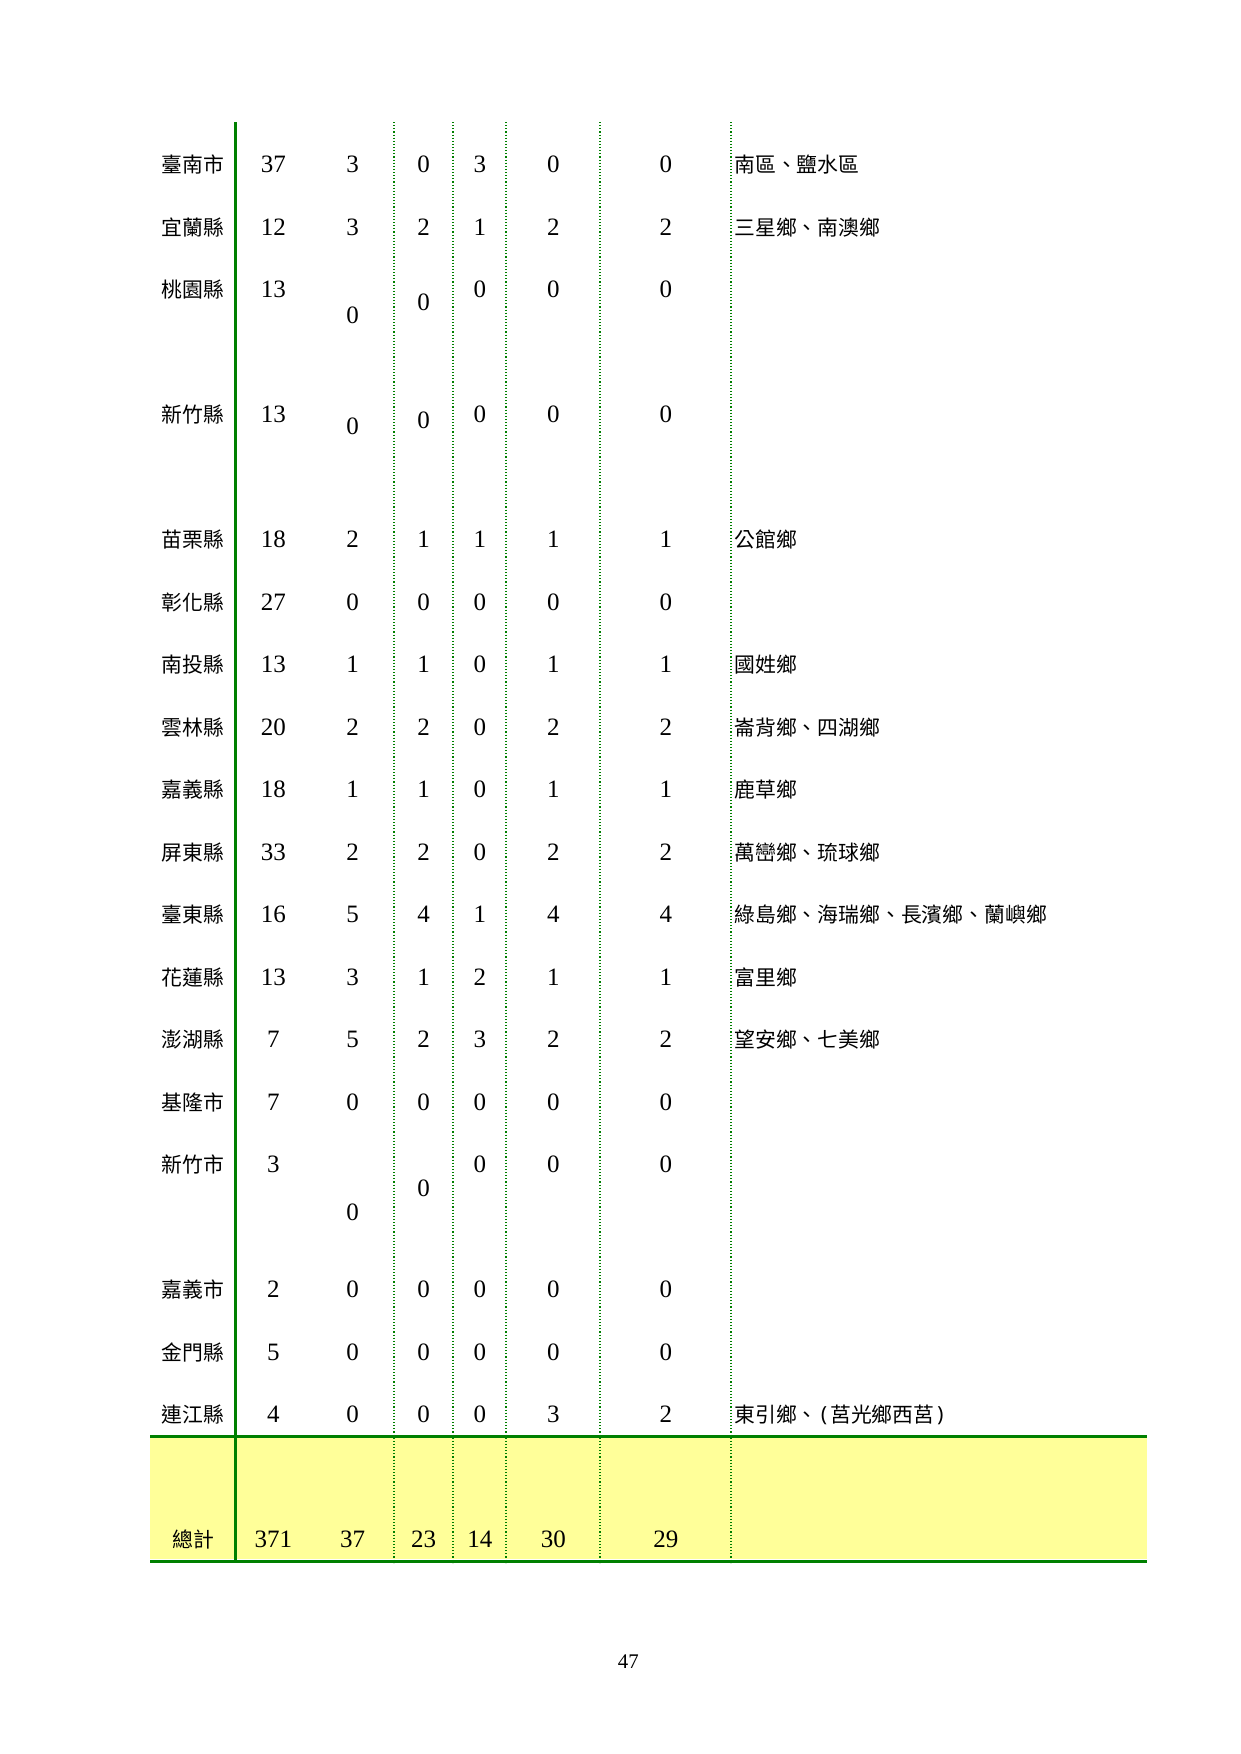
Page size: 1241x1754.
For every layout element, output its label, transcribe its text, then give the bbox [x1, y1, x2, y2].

table_cell 0 [311, 1122, 394, 1232]
table_cell 1 [506, 622, 600, 684]
table_cell 3 [453, 122, 506, 184]
table_cell 0 [311, 1310, 394, 1372]
table_cell [731, 247, 1147, 336]
table_cell 1 [506, 447, 600, 559]
table_cell 13 [237, 247, 311, 336]
table_cell 3 [311, 935, 394, 997]
table_cell 2 [453, 935, 506, 997]
table_cell 5 [237, 1310, 311, 1372]
table_cell 5 [311, 997, 394, 1059]
table_cell 2 [394, 997, 453, 1059]
table_cell 0 [453, 247, 506, 336]
table_cell 4 [506, 872, 600, 934]
table_cell 16 [237, 872, 311, 934]
table_cell 彰化縣 [150, 560, 234, 622]
table_cell 0 [394, 560, 453, 622]
table_cell 2 [506, 185, 600, 247]
table_cell 1 [394, 935, 453, 997]
table_cell [731, 560, 1147, 622]
table_cell 2 [311, 810, 394, 872]
table_cell 1 [506, 747, 600, 809]
table_cell 0 [453, 685, 506, 747]
table_cell 基隆市 [150, 1060, 234, 1122]
table_cell 0 [453, 1122, 506, 1232]
table_cell 2 [237, 1232, 311, 1309]
table_cell 南投縣 [150, 622, 234, 684]
table_cell 總計 [150, 1438, 234, 1559]
table_cell 37 [237, 122, 311, 184]
table_cell 金門縣 [150, 1310, 234, 1372]
table_cell 7 [237, 1060, 311, 1122]
table_cell 3 [237, 1122, 311, 1232]
table_cell 0 [506, 1122, 600, 1232]
table_cell 公館鄉 [731, 447, 1147, 559]
table_cell 3 [453, 997, 506, 1059]
table_cell 0 [453, 1372, 506, 1434]
table_cell 1 [311, 622, 394, 684]
table_cell 0 [311, 1060, 394, 1122]
table_cell 29 [600, 1438, 731, 1559]
table_cell 綠島鄉、海瑞鄉、長濱鄉、蘭嶼鄉 [731, 872, 1147, 934]
table_cell 0 [311, 560, 394, 622]
table_cell 富里鄉 [731, 935, 1147, 997]
table_cell 嘉義縣 [150, 747, 234, 809]
table_cell 0 [600, 1232, 731, 1309]
table_cell 鹿草鄉 [731, 747, 1147, 809]
table_cell 3 [311, 185, 394, 247]
table_cell 4 [394, 872, 453, 934]
table_cell 嘉義市 [150, 1232, 234, 1309]
table_cell [731, 1310, 1147, 1372]
table_cell 望安鄉、七美鄉 [731, 997, 1147, 1059]
table_cell 1 [453, 447, 506, 559]
table_cell 2 [506, 685, 600, 747]
table_cell 宜蘭縣 [150, 185, 234, 247]
table_cell 0 [394, 1310, 453, 1372]
table_cell [731, 336, 1147, 447]
table_cell [731, 1060, 1147, 1122]
table_cell 1 [600, 447, 731, 559]
table_cell 12 [237, 185, 311, 247]
table_cell 0 [453, 622, 506, 684]
table_cell 18 [237, 447, 311, 559]
table_cell 1 [394, 622, 453, 684]
table_cell 0 [506, 336, 600, 447]
table_cell 1 [600, 622, 731, 684]
table_cell 1 [394, 447, 453, 559]
table_cell 0 [600, 1060, 731, 1122]
table_cell 花蓮縣 [150, 935, 234, 997]
table_cell 2 [506, 997, 600, 1059]
table_cell 0 [453, 560, 506, 622]
table_cell 2 [600, 185, 731, 247]
table_cell 33 [237, 810, 311, 872]
table_cell 桃園縣 [150, 247, 234, 336]
table_cell 0 [506, 560, 600, 622]
table_cell 0 [311, 1372, 394, 1434]
table_cell 新竹市 [150, 1122, 234, 1232]
table_cell 南區、鹽水區 [731, 122, 1147, 184]
table_cell 0 [453, 336, 506, 447]
table_cell 1 [600, 747, 731, 809]
table_cell 國姓鄉 [731, 622, 1147, 684]
table_cell 東引鄉、(莒光鄉西莒) [731, 1372, 1147, 1434]
table_cell 18 [237, 747, 311, 809]
table_cell 13 [237, 336, 311, 447]
table_cell 1 [506, 935, 600, 997]
table_cell 3 [311, 122, 394, 184]
table_cell 1 [453, 185, 506, 247]
table_cell 0 [506, 247, 600, 336]
table_cell 0 [394, 247, 453, 336]
table_cell 5 [311, 872, 394, 934]
table_cell 1 [394, 747, 453, 809]
table_cell 0 [600, 336, 731, 447]
table_cell 0 [394, 1060, 453, 1122]
table_cell 0 [394, 1232, 453, 1309]
table_cell 崙背鄉、四湖鄉 [731, 685, 1147, 747]
table_cell 連江縣 [150, 1372, 234, 1434]
table_cell 30 [506, 1438, 600, 1559]
table_cell 0 [453, 810, 506, 872]
table_cell 7 [237, 997, 311, 1059]
table_cell 澎湖縣 [150, 997, 234, 1059]
table_cell [731, 1438, 1147, 1559]
table_cell 0 [453, 1232, 506, 1309]
table_cell 0 [394, 336, 453, 447]
table_cell 2 [394, 685, 453, 747]
table_cell 苗栗縣 [150, 447, 234, 559]
table_cell 371 [237, 1438, 311, 1559]
table_cell 0 [394, 1372, 453, 1434]
table_cell 20 [237, 685, 311, 747]
table_cell 13 [237, 935, 311, 997]
table_cell 0 [453, 747, 506, 809]
table_cell 0 [311, 336, 394, 447]
table_cell 2 [394, 185, 453, 247]
table_cell [731, 1232, 1147, 1309]
table_cell 2 [600, 810, 731, 872]
table_cell 0 [394, 122, 453, 184]
table_cell 0 [600, 122, 731, 184]
table_cell 13 [237, 622, 311, 684]
table_cell 2 [394, 810, 453, 872]
table_cell 0 [600, 1310, 731, 1372]
table_cell 2 [311, 447, 394, 559]
table_cell 2 [600, 997, 731, 1059]
table_cell 0 [600, 1122, 731, 1232]
table_cell 27 [237, 560, 311, 622]
table_cell 2 [506, 810, 600, 872]
table_cell 3 [506, 1372, 600, 1434]
table_cell 14 [453, 1438, 506, 1559]
table_cell 2 [600, 685, 731, 747]
table_cell 0 [311, 247, 394, 336]
table_cell 臺東縣 [150, 872, 234, 934]
table_cell 2 [311, 685, 394, 747]
table_cell 0 [394, 1122, 453, 1232]
table_cell 萬巒鄉、琉球鄉 [731, 810, 1147, 872]
table_cell [731, 1122, 1147, 1232]
table_cell 23 [394, 1438, 453, 1559]
table_cell 屏東縣 [150, 810, 234, 872]
table_cell 0 [453, 1310, 506, 1372]
table_cell 三星鄉、南澳鄉 [731, 185, 1147, 247]
table_cell 新竹縣 [150, 336, 234, 447]
table_cell 1 [311, 747, 394, 809]
table_cell 4 [237, 1372, 311, 1434]
table_cell 0 [506, 122, 600, 184]
table_cell 臺南市 [150, 122, 234, 184]
table_cell 37 [311, 1438, 394, 1559]
table_cell 0 [506, 1232, 600, 1309]
table_cell 1 [453, 872, 506, 934]
table_cell 0 [600, 247, 731, 336]
table_cell 0 [506, 1060, 600, 1122]
table_cell 雲林縣 [150, 685, 234, 747]
table_cell 1 [600, 935, 731, 997]
table_cell 4 [600, 872, 731, 934]
table_cell 0 [506, 1310, 600, 1372]
table_cell 0 [453, 1060, 506, 1122]
table_cell 0 [311, 1232, 394, 1309]
table_cell 0 [600, 560, 731, 622]
table_cell 2 [600, 1372, 731, 1434]
